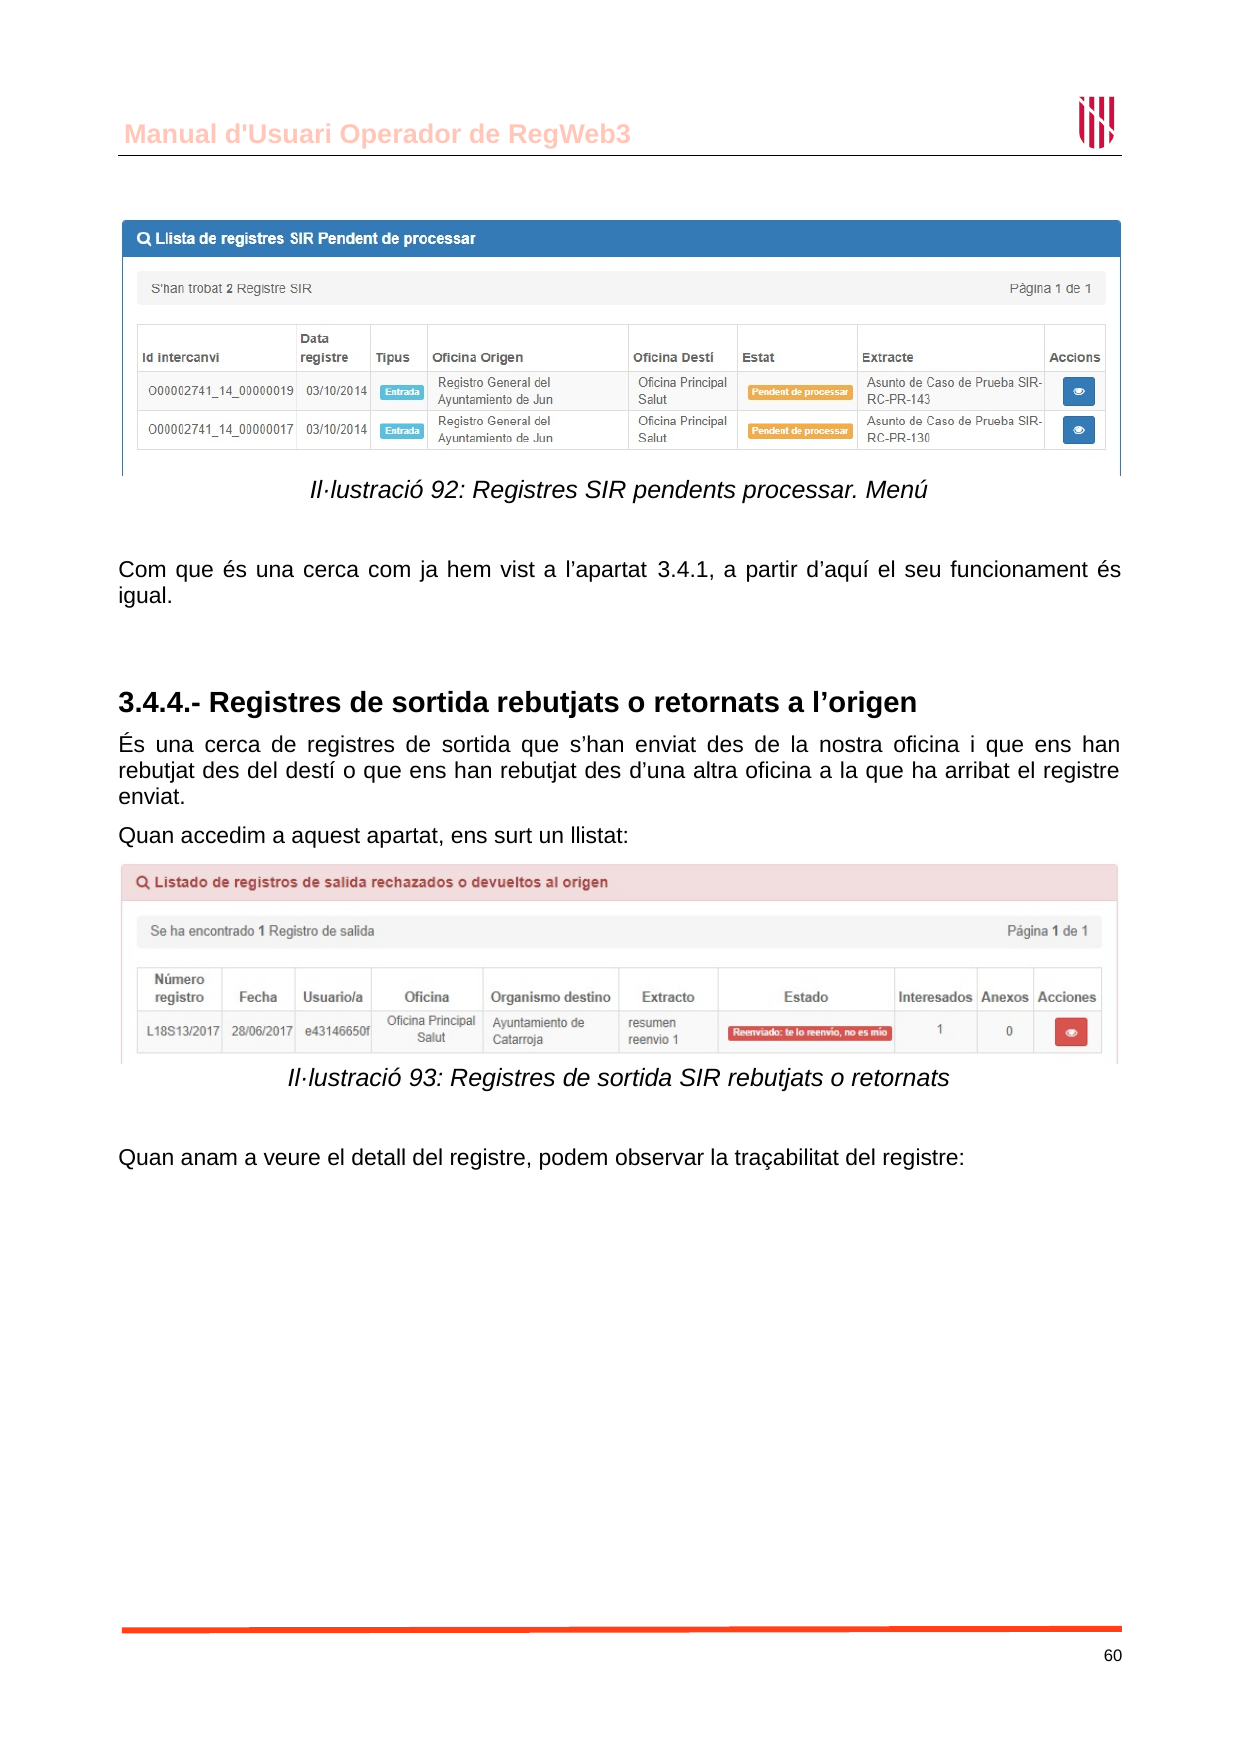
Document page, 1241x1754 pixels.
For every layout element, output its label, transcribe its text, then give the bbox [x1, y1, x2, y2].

picture [1076, 94, 1117, 150]
text Quan anam a veure el detall del registre, podem observar la traçabilitat del registre: [118, 1143, 1122, 1170]
picture [118, 861, 1123, 1064]
picture [118, 215, 1123, 476]
list Il·lustració 92: Registres SIR pendents processar. Menú [118, 476, 1122, 504]
text És una cerca de registres de sortida que s’han enviat des de la nostra oficina i que ens han rebutjat des del destí o que ens han rebutjat des d’una altra oficina a la que ha arribat el registre enviat. [118, 731, 1122, 810]
list Il·lustració 93: Registres de sortida SIR rebutjats o retornats [118, 1064, 1122, 1092]
text Com que és una cerca com ja hem vist a l’apartat 3.4.1, a partir d’aquí el seu funcionament és igual. [118, 556, 1122, 608]
text Quan accedim a aquest apartat, ens surt un llistat: [118, 822, 1122, 848]
subtitle Registres de sortida rebutjats o retornats a l’origen [118, 684, 1122, 718]
